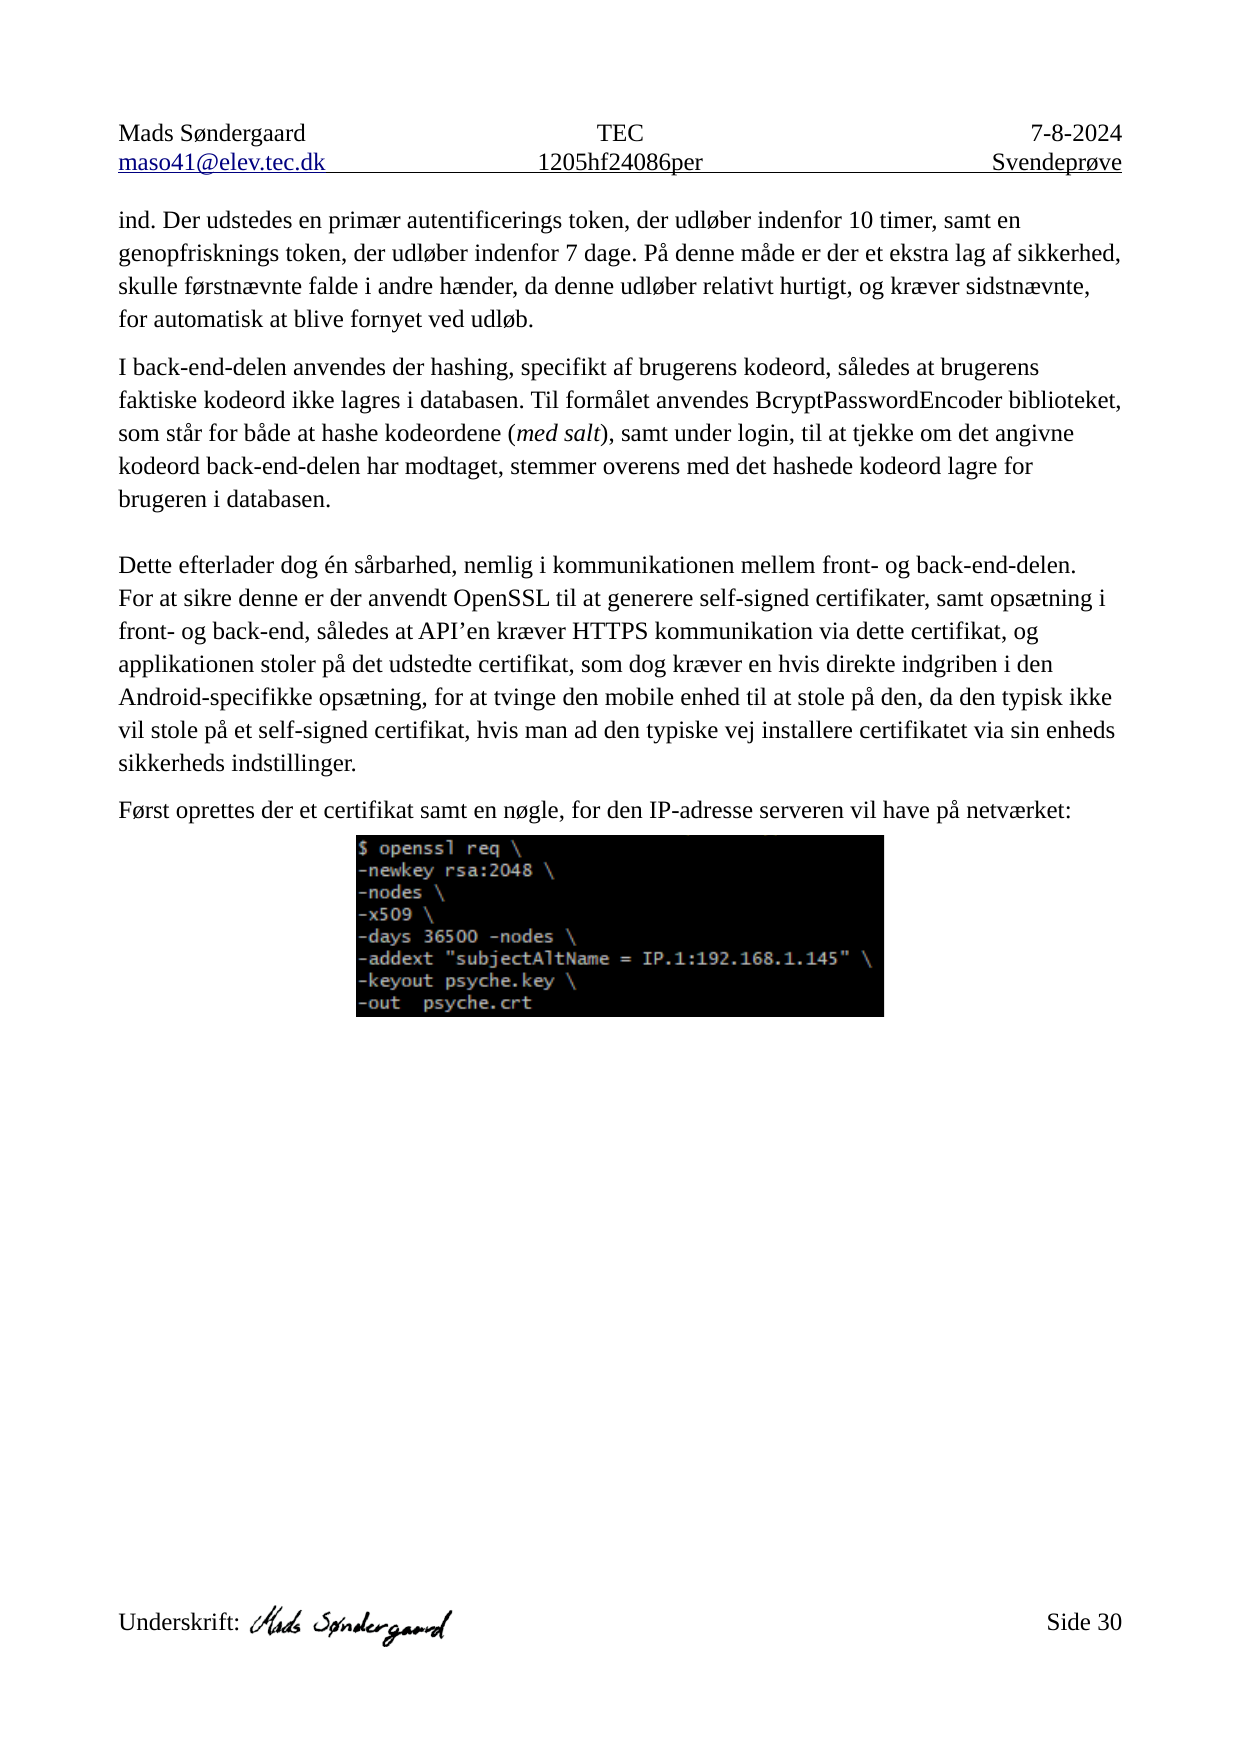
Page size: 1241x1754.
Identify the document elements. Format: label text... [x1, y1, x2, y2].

text Først oprettes der et certifikat samt en nøgle, for den IP-adresse serveren vil have på netværket: [118, 796, 1122, 857]
picture [244, 1600, 458, 1647]
picture [356, 835, 885, 1017]
text I back-end-delen anvendes der hashing, specifikt af brugerens kodeord, således at brugerens faktiske kodeord ikke lagres i databasen. Til formålet anvendes BcryptPasswordEncoder biblioteket, som står for både at hashe kodeordene (med salt), samt under login, til at tjekke om det angivne kodeord back-end-delen har modtaget, stemmer overens med det hashede kodeord lagre for brugeren i databasen. Dette efterlader dog én sårbarhed, nemlig i kommunikationen mellem front- og back-end-delen. For at sikre denne er der anvendt OpenSSL til at generere self-signed certifikater, samt opsætning i front- og back-end, således at API’en kræver HTTPS kommunikation via dette certifikat, og applikationen stoler på det udstedte certifikat, som dog kræver en hvis direkte indgriben i den Android-specifikke opsætning, for at tvinge den mobile enhed til at stole på den, da den typisk ikke vil stole på et self-signed certifikat, hvis man ad den typiske vej installere certifikatet via sin enheds sikkerheds indstillinger. [118, 352, 1122, 777]
text ind. Der udstedes en primær autentificerings token, der udløber indenfor 10 timer, samt en genopfrisknings token, der udløber indenfor 7 dage. På denne måde er der et ekstra lag af sikkerhed, skulle førstnævnte falde i andre hænder, da denne udløber relativt hurtigt, og kræver sidstnævnte, for automatisk at blive fornyet ved udløb. [118, 205, 1122, 333]
